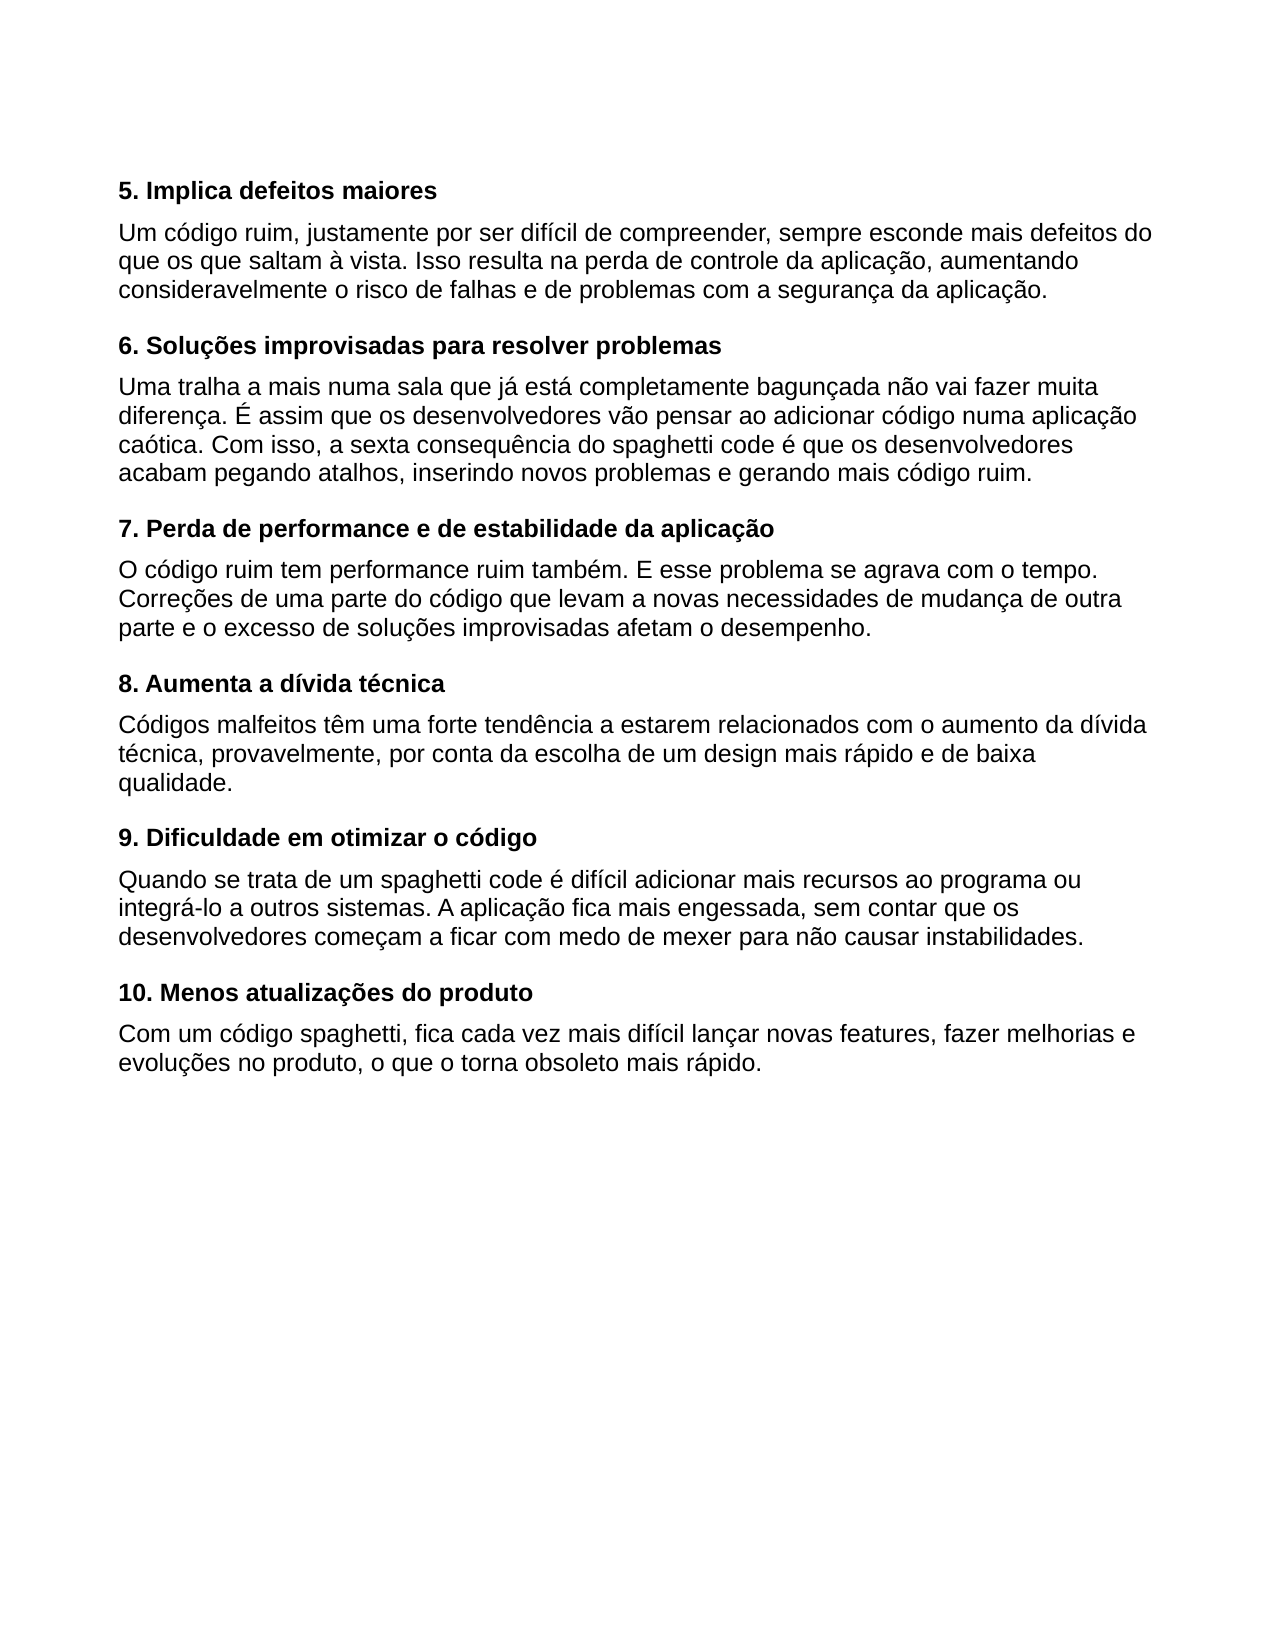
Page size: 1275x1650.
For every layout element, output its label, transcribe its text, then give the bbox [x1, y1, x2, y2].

text Quando se trata de um spaghetti code é difícil adicionar mais recursos ao programa ou integrá-lo a outros sistemas. A aplicação fica mais engessada, sem contar que os desenvolvedores começam a ficar com medo de mexer para não causar instabilidades. [118, 865, 1157, 951]
text Uma tralha a mais numa sala que já está completamente bagunçada não vai fazer muita diferença. É assim que os desenvolvedores vão pensar ao adicionar código numa aplicação caótica. Com isso, a sexta consequência do spaghetti code é que os desenvolvedores acabam pegando atalhos, inserindo novos problemas e gerando mais código ruim. [118, 372, 1157, 487]
subtitle 8. Aumenta a dívida técnica [118, 669, 1157, 698]
text Com um código spaghetti, fica cada vez mais difícil lançar novas features, fazer melhorias e evoluções no produto, o que o torna obsoleto mais rápido. [118, 1019, 1157, 1077]
text Códigos malfeitos têm uma forte tendência a estarem relacionados com o aumento da dívida técnica, provavelmente, por conta da escolha de um design mais rápido e de baixa qualidade. [118, 710, 1157, 796]
subtitle 10. Menos atualizações do produto [118, 978, 1157, 1007]
text Um código ruim, justamente por ser difícil de compreender, sempre esconde mais defeitos do que os que saltam à vista. Isso resulta na perda de controle da aplicação, aumentando consideravelmente o risco de falhas e de problemas com a segurança da aplicação. [118, 218, 1157, 304]
text O código ruim tem performance ruim também. E esse problema se agrava com o tempo. Correções de uma parte do código que levam a novas necessidades de mudança de outra parte e o excesso de soluções improvisadas afetam o desempenho. [118, 556, 1157, 642]
subtitle 9. Dificuldade em otimizar o código [118, 823, 1157, 852]
subtitle 7. Perda de performance e de estabilidade da aplicação [118, 514, 1157, 543]
subtitle 6. Soluções improvisadas para resolver problemas [118, 331, 1157, 360]
subtitle 5. Implica defeitos maiores [118, 176, 1157, 205]
